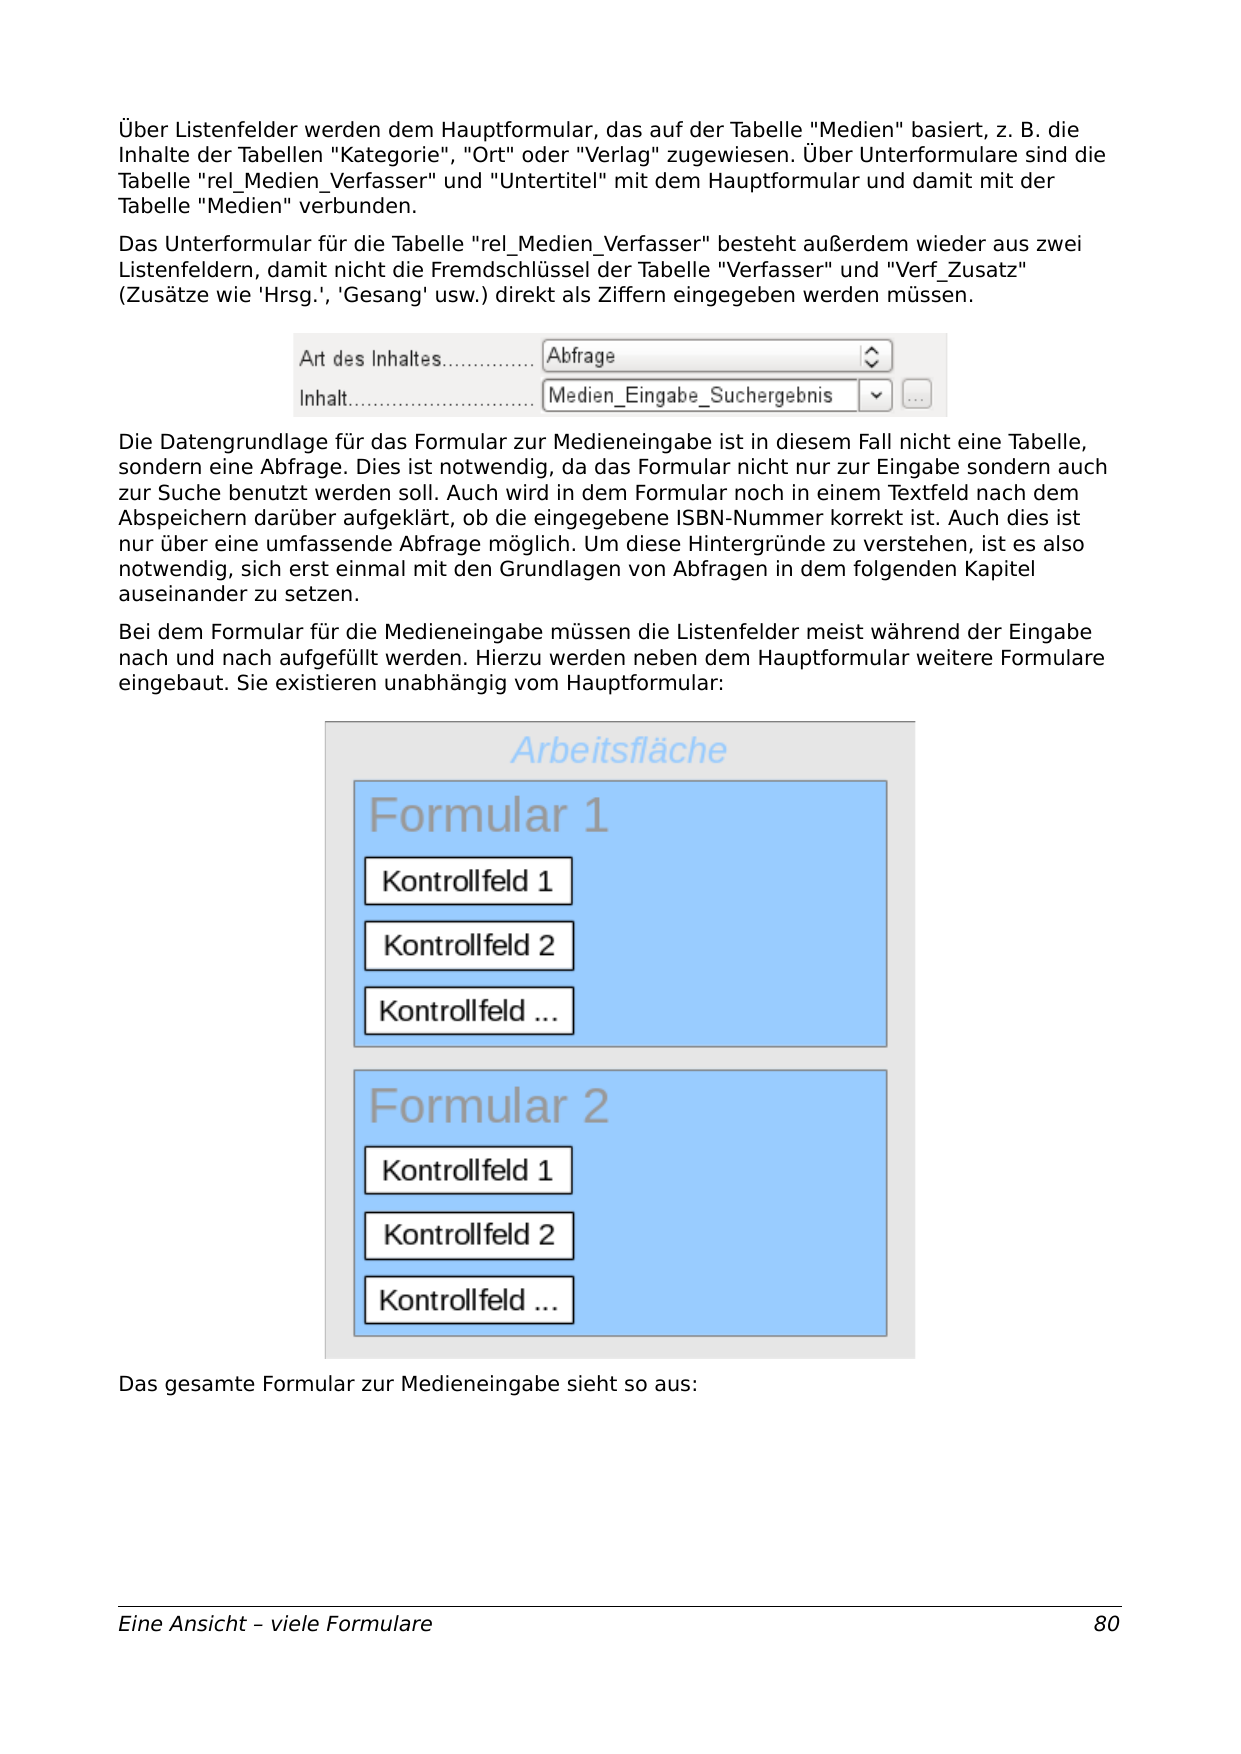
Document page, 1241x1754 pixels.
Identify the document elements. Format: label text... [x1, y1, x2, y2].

text Über Listenfelder werden dem Hauptformular, das auf der Tabelle "Medien" basiert, z. B. die Inhalte der Tabellen "Kategorie", "Ort" oder "Verlag" zugewiesen. Über Unterformulare sind die Tabelle "rel_Medien_Verfasser" und "Untertitel" mit dem Hauptformular und damit mit der Tabelle "Medien" verbunden. [118, 118, 1122, 219]
picture [324, 721, 916, 1359]
text Bei dem Formular für die Medieneingabe müssen die Listenfelder meist während der Eingabe nach und nach aufgefüllt werden. Hierzu werden neben dem Hauptformular weitere Formulare eingebaut. Sie existieren unabhängig vom Hauptformular: [118, 620, 1122, 696]
text Das gesamte Formular zur Medieneingabe sieht so aus: [118, 1372, 1122, 1397]
text Das Unterformular für die Tabelle "rel_Medien_Verfasser" besteht außerdem wieder aus zwei Listenfeldern, damit nicht die Fremdschlüssel der Tabelle "Verfasser" und "Verf_Zusatz" (Zusätze wie 'Hrsg.', 'Gesang' usw.) direkt als Ziffern eingegeben werden müssen. [118, 232, 1122, 307]
picture [292, 333, 948, 417]
text Die Datengrundlage für das Formular zur Medieneingabe ist in diesem Fall nicht eine Tabelle, sondern eine Abfrage. Dies ist notwendig, da das Formular nicht nur zur Eingabe sondern auch zur Suche benutzt werden soll. Auch wird in dem Formular noch in einem Textfeld nach dem Abspeichern darüber aufgeklärt, ob die eingegebene ISBN-Nummer korrekt ist. Auch dies ist nur über eine umfassende Abfrage möglich. Um diese Hintergründe zu verstehen, ist es also notwendig, sich erst einmal mit den Grundlagen von Abfragen in dem folgenden Kapitel auseinander zu setzen. [118, 430, 1122, 607]
